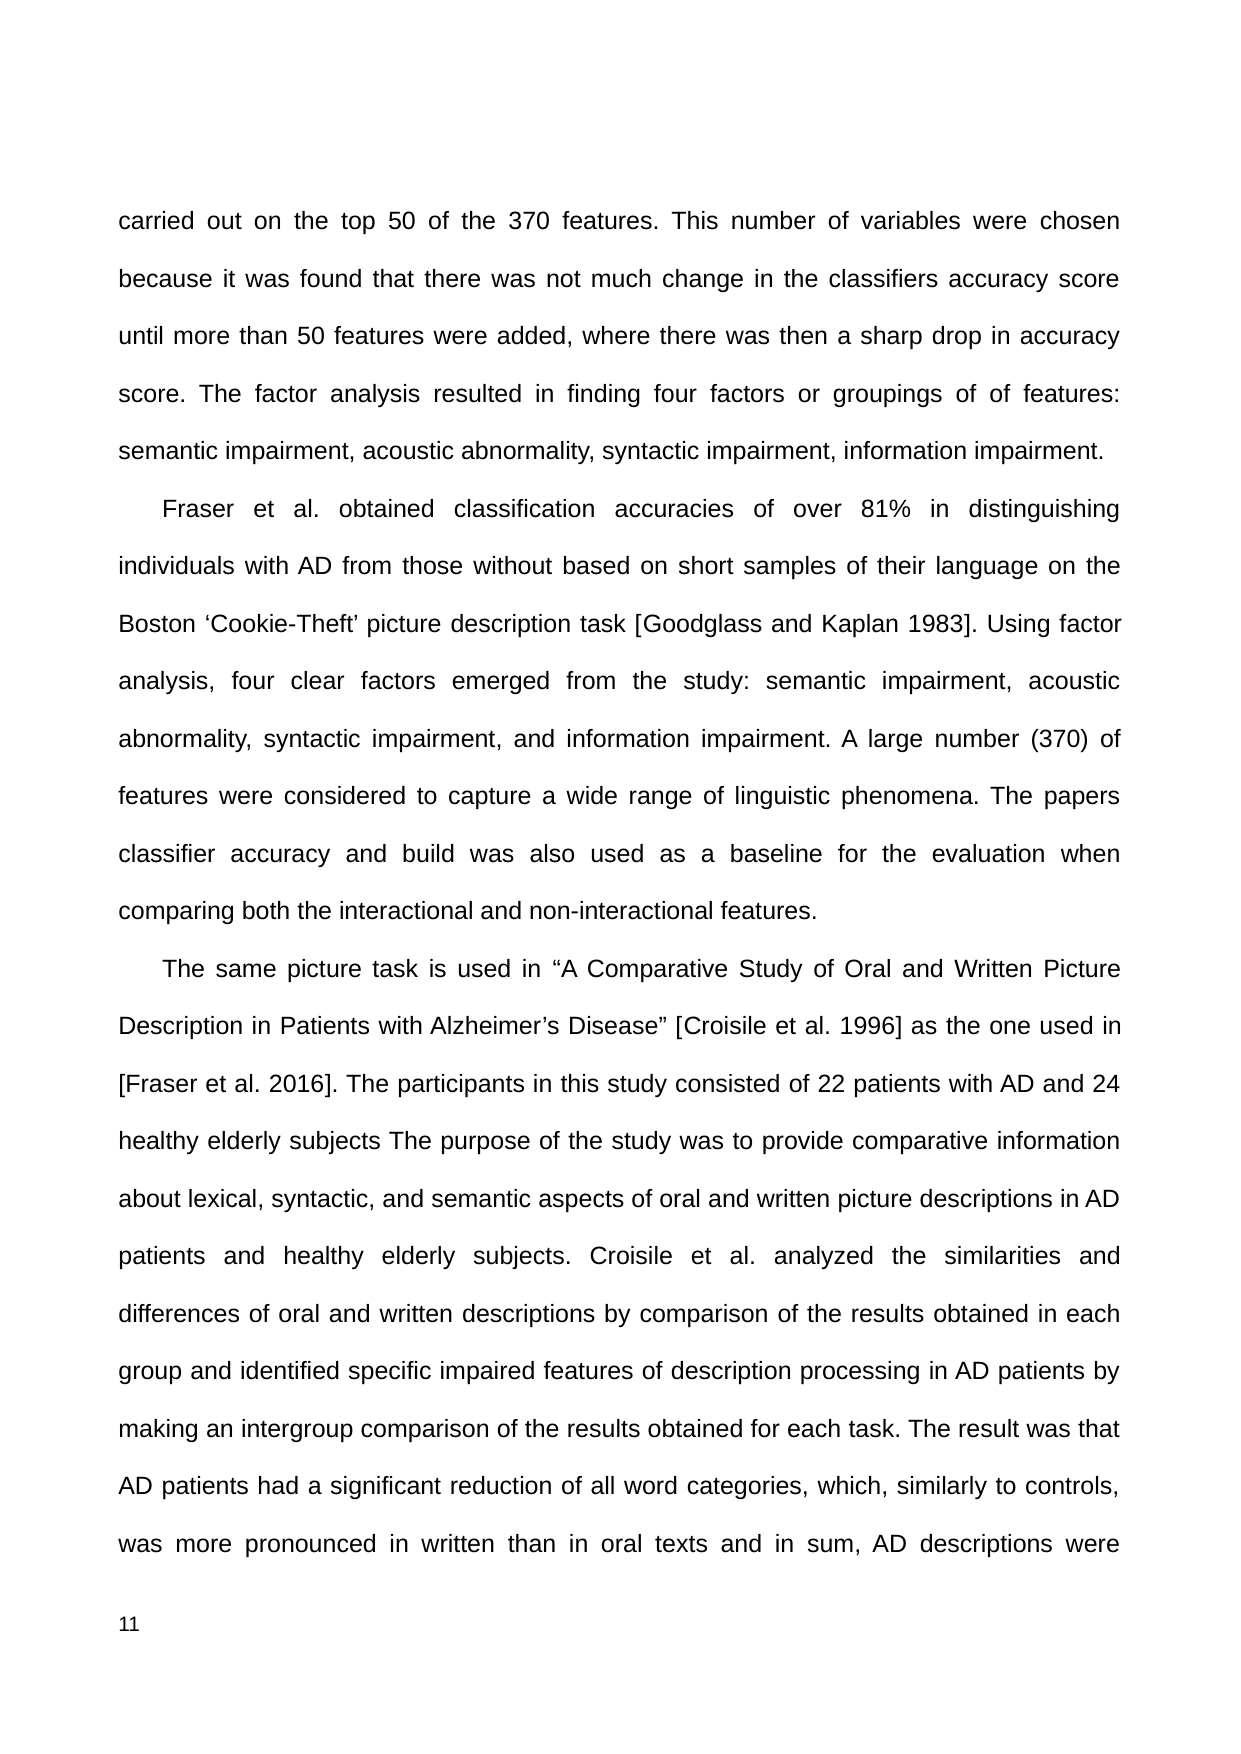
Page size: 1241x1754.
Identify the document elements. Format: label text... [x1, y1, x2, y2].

text The same picture task is used in “A Comparative Study of Oral and Written Picture Description in Patients with Alzheimer’s Disease” [Croisile et al. 1996] as the one used in [Fraser et al. 2016]. The participants in this study consisted of 22 patients with AD and 24 healthy elderly subjects The purpose of the study was to provide comparative information about lexical, syntactic, and semantic aspects of oral and written picture descriptions in AD patients and healthy elderly subjects. Croisile et al. analyzed the similarities and differences of oral and written descriptions by comparison of the results obtained in each group and identified specific impaired features of description processing in AD patients by making an intergroup comparison of the results obtained for each task. The result was that AD patients had a significant reduction of all word categories, which, similarly to controls, was more pronounced in written than in oral texts and in sum, AD descriptions were [118, 954, 1122, 1557]
text carried out on the top 50 of the 370 features. This number of variables were chosen because it was found that there was not much change in the classifiers accuracy score until more than 50 features were added, where there was then a sharp drop in accuracy score. The factor analysis resulted in finding four factors or groupings of of features: semantic impairment, acoustic abnormality, syntactic impairment, information impairment. [118, 206, 1122, 465]
text Fraser et al. obtained classification accuracies of over 81% in distinguishing individuals with AD from those without based on short samples of their language on the Boston ‘Cookie-Theft’ picture description task [Goodglass and Kaplan 1983]. Using factor analysis, four clear factors emerged from the study: semantic impairment, acoustic abnormality, syntactic impairment, and information impairment. A large number (370) of features were considered to capture a wide range of linguistic phenomena. The papers classifier accuracy and build was also used as a baseline for the evaluation when comparing both the interactional and non-interactional features. [118, 494, 1122, 925]
